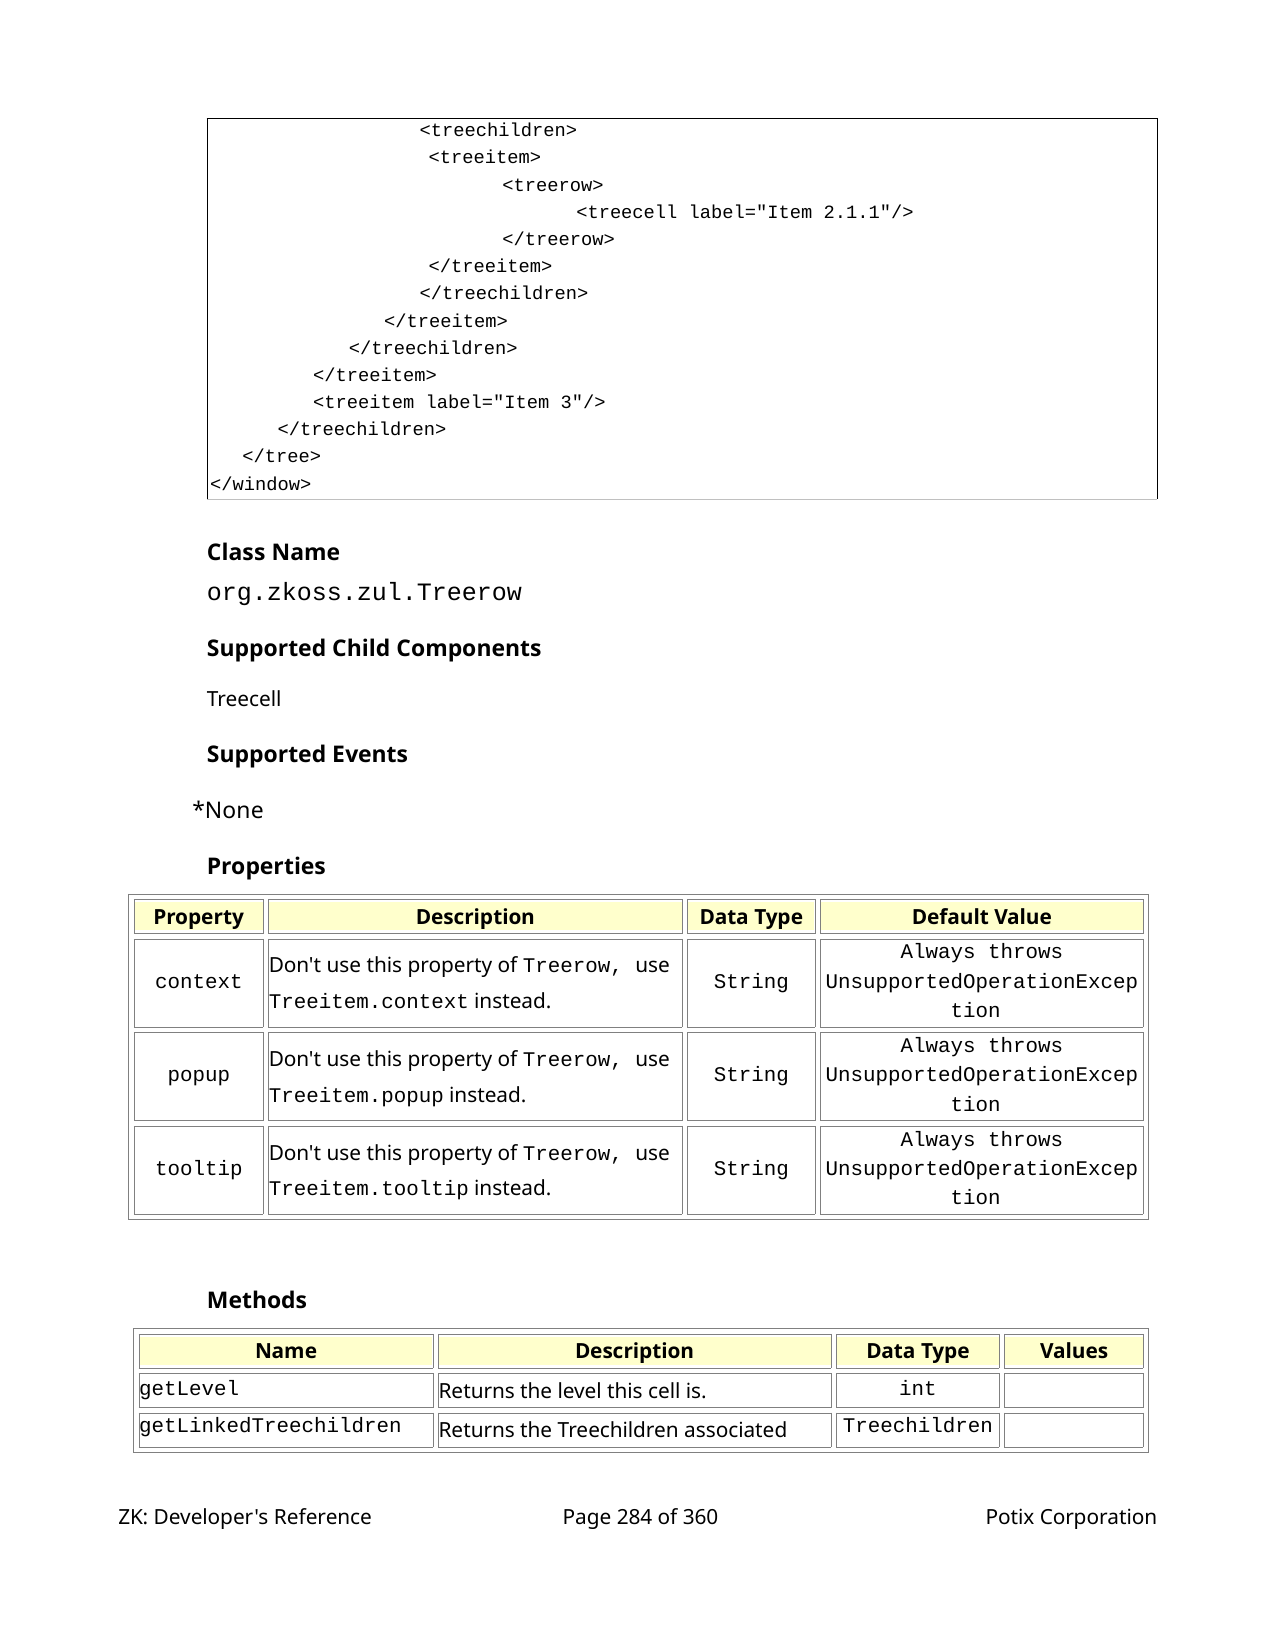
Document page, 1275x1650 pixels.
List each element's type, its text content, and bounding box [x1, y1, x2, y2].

table_cell [1005, 1374, 1143, 1407]
table_header Description [266, 895, 685, 933]
table_cell [1002, 1368, 1146, 1407]
text </treeitem> [208, 363, 1157, 387]
table_cell tooltip [131, 1120, 266, 1214]
table_cell Don't use this property of Treerow, use Treeitem.tooltip instead. [266, 1120, 685, 1214]
subtitle Class Name [207, 536, 1157, 567]
text <treeitem> [208, 145, 1157, 169]
subtitle Methods [207, 1284, 1157, 1316]
subtitle Supported Child Components [207, 632, 1157, 664]
subtitle Supported Events [207, 737, 1157, 769]
table_header Values [1002, 1329, 1146, 1368]
text <treeitem label="Item 3"/> [208, 390, 1157, 414]
table_cell Returns the Treechildren associated [435, 1407, 833, 1447]
table_cell popup [131, 1027, 266, 1120]
table_cell int [834, 1368, 1002, 1407]
table_cell String [685, 933, 817, 1027]
table_cell Always throws UnsupportedOperationException [818, 1027, 1146, 1120]
table_cell Always throws UnsupportedOperationException [818, 933, 1146, 1027]
text </treeitem> [208, 254, 1157, 278]
table_cell Returns the level this cell is. [435, 1368, 833, 1407]
table_cell Don't use this property of Treerow, use Treeitem.popup instead. [266, 1027, 685, 1120]
text <treerow> [208, 172, 1157, 197]
table_cell Treechildren [834, 1407, 1002, 1447]
table_cell context [131, 933, 266, 1027]
text </treechildren> [208, 336, 1157, 360]
table_cell [1002, 1407, 1146, 1447]
text <treechildren> [208, 119, 1157, 142]
table_header Description [435, 1329, 833, 1368]
table_cell getLevel [136, 1368, 435, 1407]
text Treecell [207, 684, 1157, 712]
table_header Data Type [834, 1329, 1002, 1368]
text </treechildren> [208, 281, 1157, 306]
table_cell Always throws UnsupportedOperationException [818, 1120, 1146, 1214]
text </treeitem> [208, 308, 1157, 333]
table_cell String [685, 1120, 817, 1214]
table_cell [1005, 1414, 1143, 1447]
text </window> [208, 472, 1157, 499]
text *None [118, 794, 1157, 825]
table_header Property [131, 895, 266, 933]
table_header Name [136, 1329, 435, 1368]
text </treechildren> [208, 417, 1157, 441]
table_cell Don't use this property of Treerow, use Treeitem.context instead. [266, 933, 685, 1027]
text <treecell label="Item 2.1.1"/> [208, 200, 1157, 224]
table_cell getLinkedTreechildren [136, 1407, 435, 1447]
text </treerow> [208, 227, 1157, 251]
table_header Data Type [685, 895, 817, 933]
text </tree> [208, 444, 1157, 469]
table_cell String [685, 1027, 817, 1120]
text org.zkoss.zul.Treerow [207, 579, 1157, 607]
table_header Default Value [818, 895, 1146, 933]
subtitle Properties [207, 850, 1157, 881]
